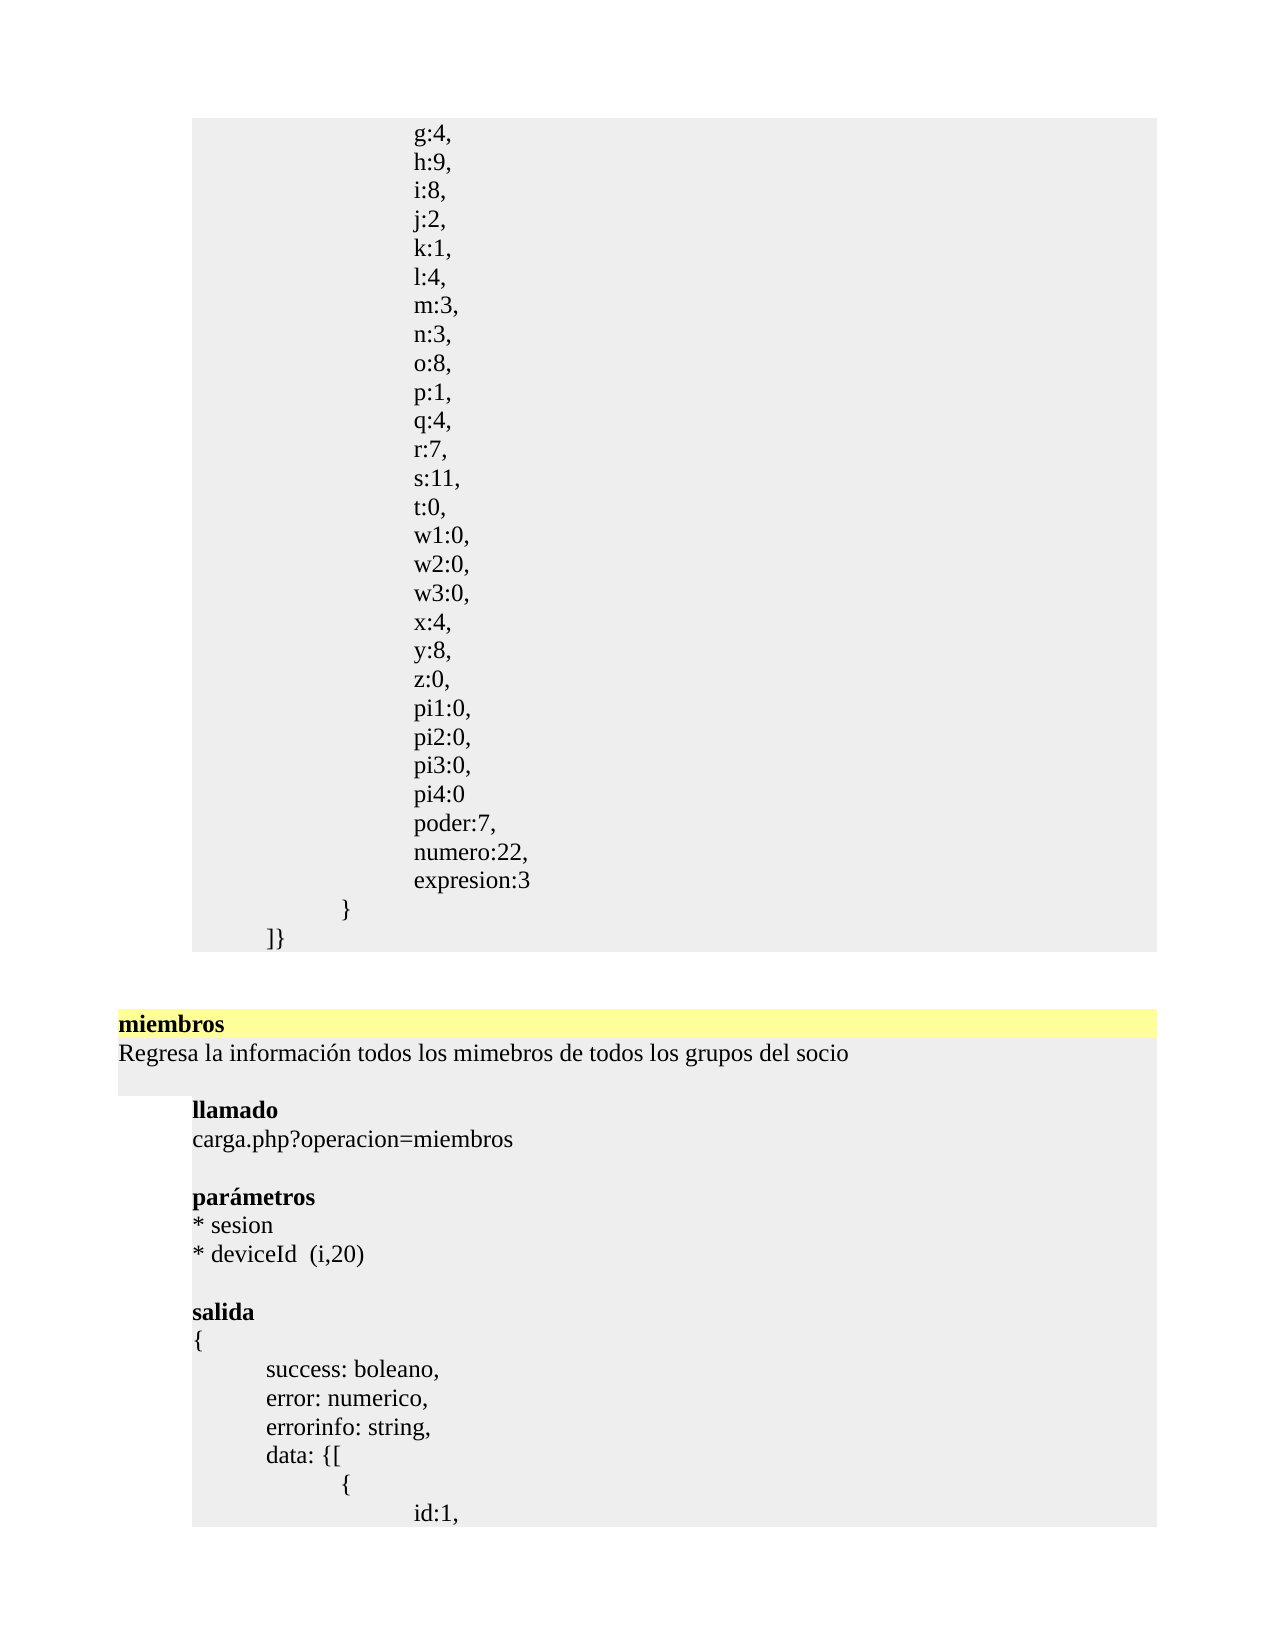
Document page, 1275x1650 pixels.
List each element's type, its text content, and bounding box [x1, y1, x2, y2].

text l:4, [192, 262, 1157, 291]
text errorinfo: string, [192, 1412, 1157, 1441]
text data: {[ [192, 1441, 1157, 1469]
text numero:22, [192, 837, 1157, 866]
text r:7, [192, 434, 1157, 463]
text w1:0, [192, 521, 1157, 549]
text w3:0, [192, 578, 1157, 607]
text pi1:0, [192, 693, 1157, 722]
text { [192, 1469, 1157, 1498]
text pi3:0, [192, 751, 1157, 779]
text * sesion [192, 1211, 1157, 1239]
text p:1, [192, 377, 1157, 406]
text x:4, [192, 607, 1157, 636]
text pi4:0 [192, 779, 1157, 808]
text { [192, 1326, 1157, 1354]
text poder:7, [192, 808, 1157, 837]
text error: numerico, [192, 1383, 1157, 1412]
text k:1, [192, 233, 1157, 262]
text success: boleano, [192, 1354, 1157, 1383]
text o:8, [192, 348, 1157, 377]
text t:0, [192, 492, 1157, 521]
text i:8, [192, 176, 1157, 204]
text carga.php?operacion=miembros [192, 1124, 1157, 1153]
text llamado [192, 1096, 1157, 1124]
text m:3, [192, 291, 1157, 319]
text h:9, [192, 147, 1157, 176]
text pi2:0, [192, 722, 1157, 751]
text w2:0, [192, 549, 1157, 578]
text parámetros [192, 1182, 1157, 1211]
text Regresa la información todos los mimebros de todos los grupos del socio [118, 1038, 1157, 1067]
text n:3, [192, 319, 1157, 348]
text s:11, [192, 463, 1157, 492]
text g:4, [192, 118, 1157, 147]
text z:0, [192, 664, 1157, 693]
text } [192, 894, 1157, 923]
text expresion:3 [192, 866, 1157, 894]
text j:2, [192, 204, 1157, 233]
text miembros [118, 1009, 1157, 1038]
text * deviceId (i,20) [192, 1239, 1157, 1268]
text q:4, [192, 406, 1157, 434]
text y:8, [192, 636, 1157, 664]
text id:1, [192, 1498, 1157, 1527]
text ]} [192, 923, 1157, 952]
text salida [192, 1297, 1157, 1326]
